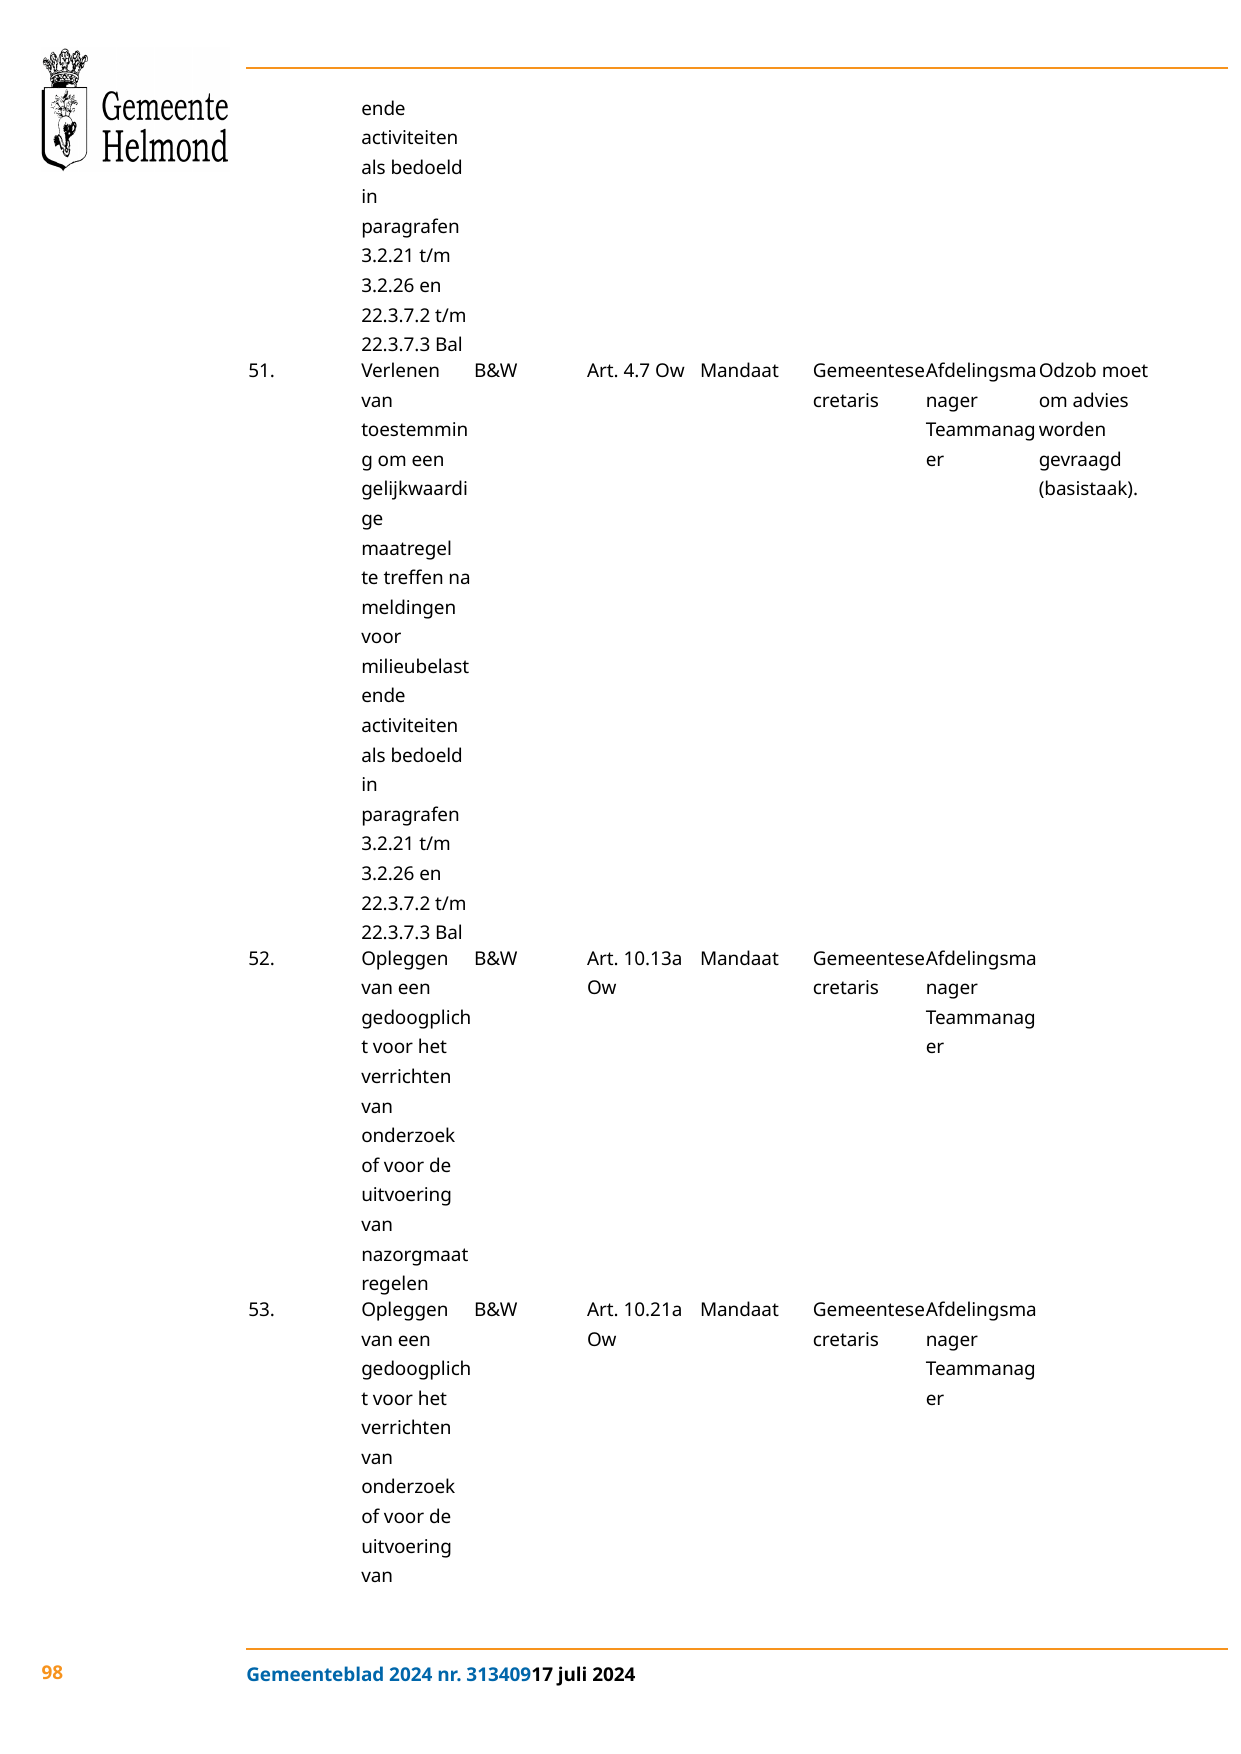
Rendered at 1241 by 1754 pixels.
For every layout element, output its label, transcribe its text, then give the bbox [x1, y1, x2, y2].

table_cell Gemeentesecretaris [813, 357, 926, 945]
table_cell [926, 95, 1038, 357]
picture [41, 47, 231, 172]
table_cell [1039, 95, 1152, 357]
table_cell ende activiteiten als bedoeld in paragrafen 3.2.21 t/m 3.2.26 en 22.3.7.2 t/m 22.3.7.3 Bal [361, 95, 474, 357]
table_cell Art. 10.13a Ow [587, 945, 700, 1296]
table_cell Gemeentesecretaris [813, 1296, 926, 1588]
table_cell [248, 95, 361, 357]
table_cell Afdelingsmanager Teammanager [926, 945, 1038, 1296]
table_cell Odzob moet om advies worden gevraagd (basistaak). [1039, 357, 1152, 945]
table_cell Gemeentesecretaris [813, 945, 926, 1296]
table_cell [1039, 1296, 1152, 1588]
table_cell Mandaat [700, 1296, 813, 1588]
table_cell 52. [248, 945, 361, 1296]
table_cell 53. [248, 1296, 361, 1588]
table_cell [1039, 945, 1152, 1296]
table_cell Afdelingsmanager Teammanager [926, 357, 1038, 945]
table_cell Verlenen van toestemming om een gelijkwaardige maatregel te treffen na meldingen voor milieubelastende activiteiten als bedoeld in paragrafen 3.2.21 t/m 3.2.26 en 22.3.7.2 t/m 22.3.7.3 Bal [361, 357, 474, 945]
table_cell Afdelingsmanager Teammanager [926, 1296, 1038, 1588]
table_cell [587, 95, 700, 357]
table_cell Opleggen van een gedoogplicht voor het verrichten van onderzoek of voor de uitvoering van [361, 1296, 474, 1588]
table_cell B&W [474, 357, 587, 945]
table_cell Art. 10.21a Ow [587, 1296, 700, 1588]
table_cell [700, 95, 813, 357]
table_cell Mandaat [700, 945, 813, 1296]
table_cell Mandaat [700, 357, 813, 945]
table_cell [474, 95, 587, 357]
table_cell B&W [474, 1296, 587, 1588]
table_cell 51. [248, 357, 361, 945]
table_cell Art. 4.7 Ow [587, 357, 700, 945]
table_cell B&W [474, 945, 587, 1296]
table_cell [813, 95, 926, 357]
table_cell Opleggen van een gedoogplicht voor het verrichten van onderzoek of voor de uitvoering van nazorgmaatregelen [361, 945, 474, 1296]
